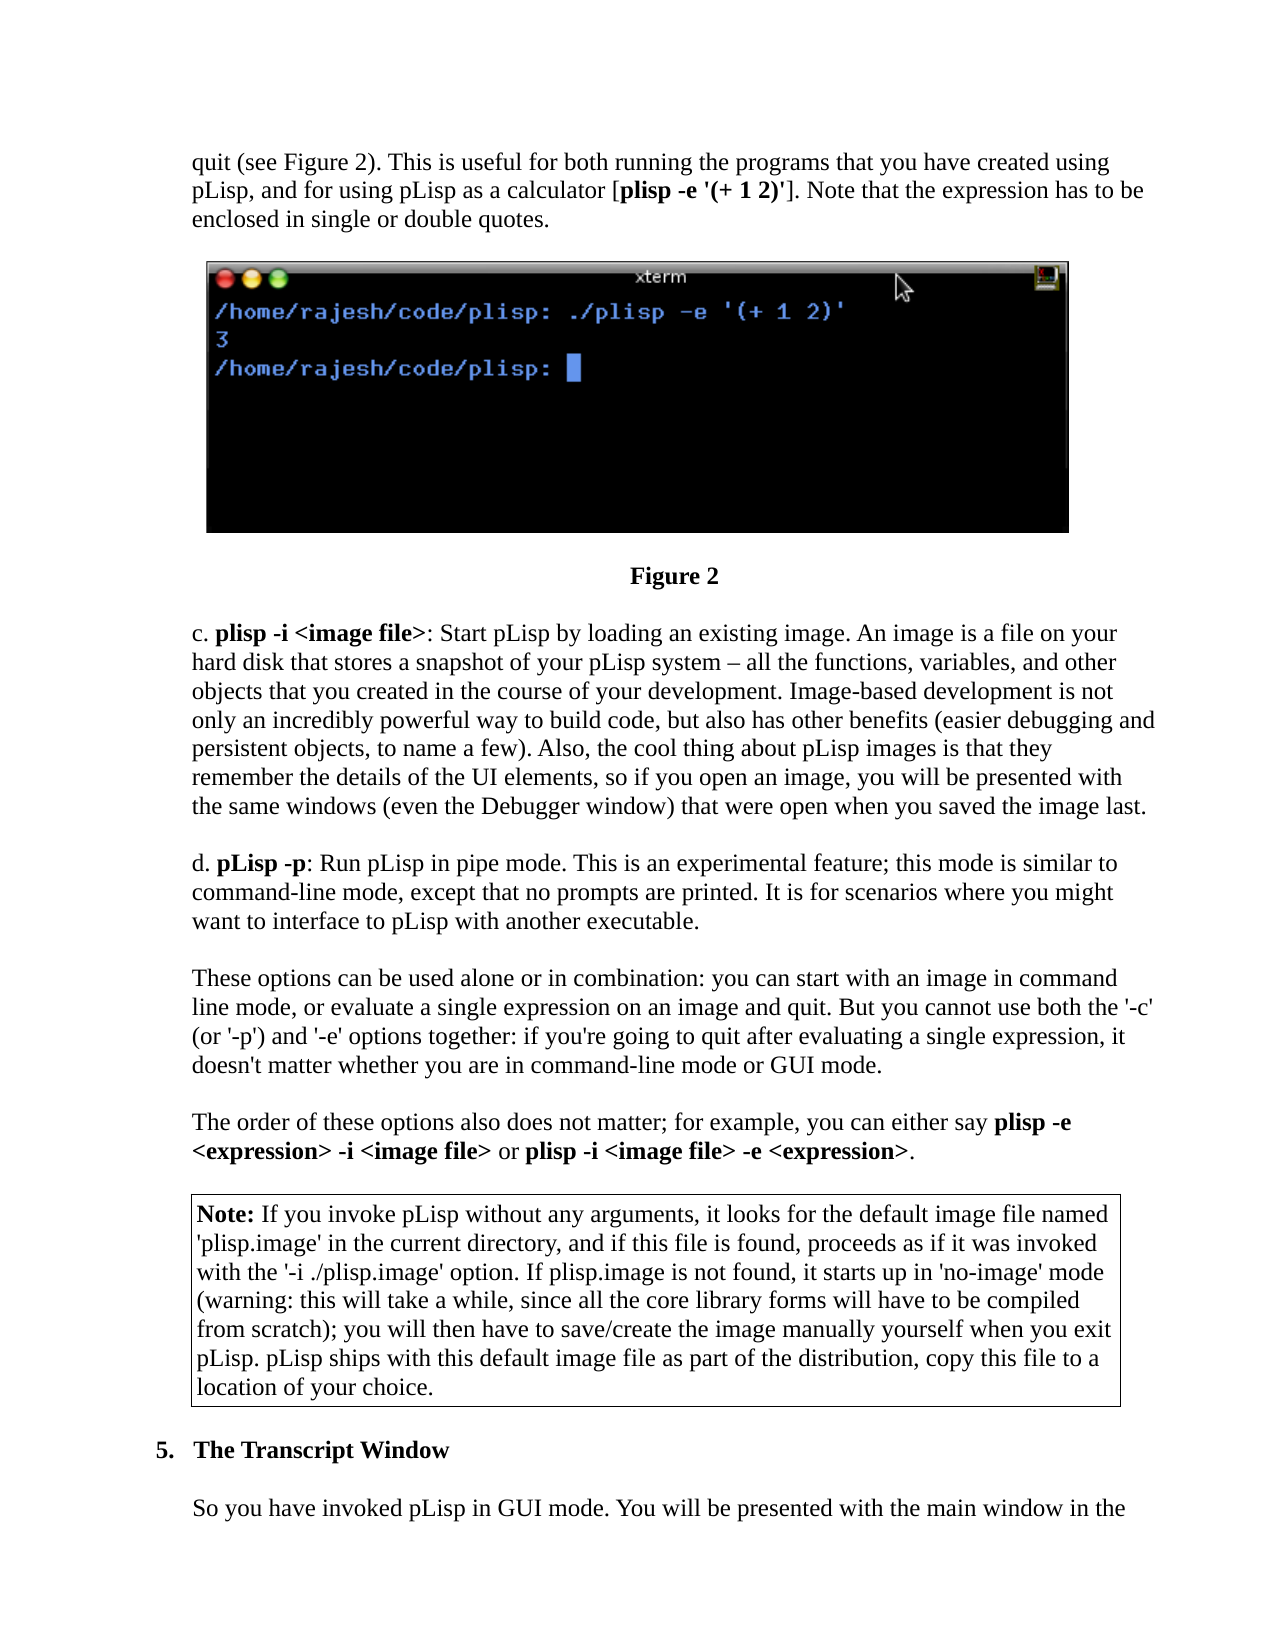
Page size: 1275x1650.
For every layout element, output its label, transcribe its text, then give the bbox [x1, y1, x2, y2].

text These options can be used alone or in combination: you can start with an image in command line mode, or evaluate a single expression on an image and quit. But you cannot use both the '-c' (or '-p') and '-e' options together: if you're going to quit after evaluating a single expression, it doesn't matter whether you are in command-line mode or GUI mode. [192, 963, 1157, 1078]
text Figure 2 [192, 561, 1157, 590]
list The Transcript Window [156, 1435, 1157, 1464]
list quit (see Figure 2). This is useful for both running the programs that you have created using pLisp, and for using pLisp as a calculator [plisp -e '(+ 1 2)']. Note that the expression has to be enclosed in single or double quotes. [192, 147, 1157, 233]
text The order of these options also does not matter; for example, you can either say plisp -e <expression> -i <image file> or plisp -i <image file> -e <expression>. [192, 1107, 1157, 1165]
table_header Note: If you invoke pLisp without any arguments, it looks for the default image file named 'plisp.image' in the current directory, and if this file is found, proceeds as if it was invoked with the '-i ./plisp.image' option. If plisp.image is not found, it starts up in 'no-image' mode (warning: this will take a while, since all the core library forms will have to be compiled from scratch); you will then have to save/create the image manually yourself when you exit pLisp. pLisp ships with this default image file as part of the distribution, copy this file to a location of your choice. [192, 1195, 1120, 1406]
picture [206, 261, 1069, 533]
text c. plisp -i <image file>: Start pLisp by loading an existing image. An image is a file on your hard disk that stores a snapshot of your pLisp system – all the functions, variables, and other objects that you created in the course of your development. Image-based development is not only an incredibly powerful way to build code, but also has other benefits (easier debugging and persistent objects, to name a few). Also, the cool thing about pLisp images is that they remember the details of the UI elements, so if you open an image, you will be presented with the same windows (even the Debugger window) that were open when you saved the image last. [192, 618, 1157, 820]
text d. pLisp -p: Run pLisp in pipe mode. This is an experimental feature; this mode is similar to command-line mode, except that no prompts are printed. It is for scenarios where you might want to interface to pLisp with another executable. [192, 848, 1157, 935]
text So you have invoked pLisp in GUI mode. You will be presented with the main window in the [118, 1493, 1157, 1521]
